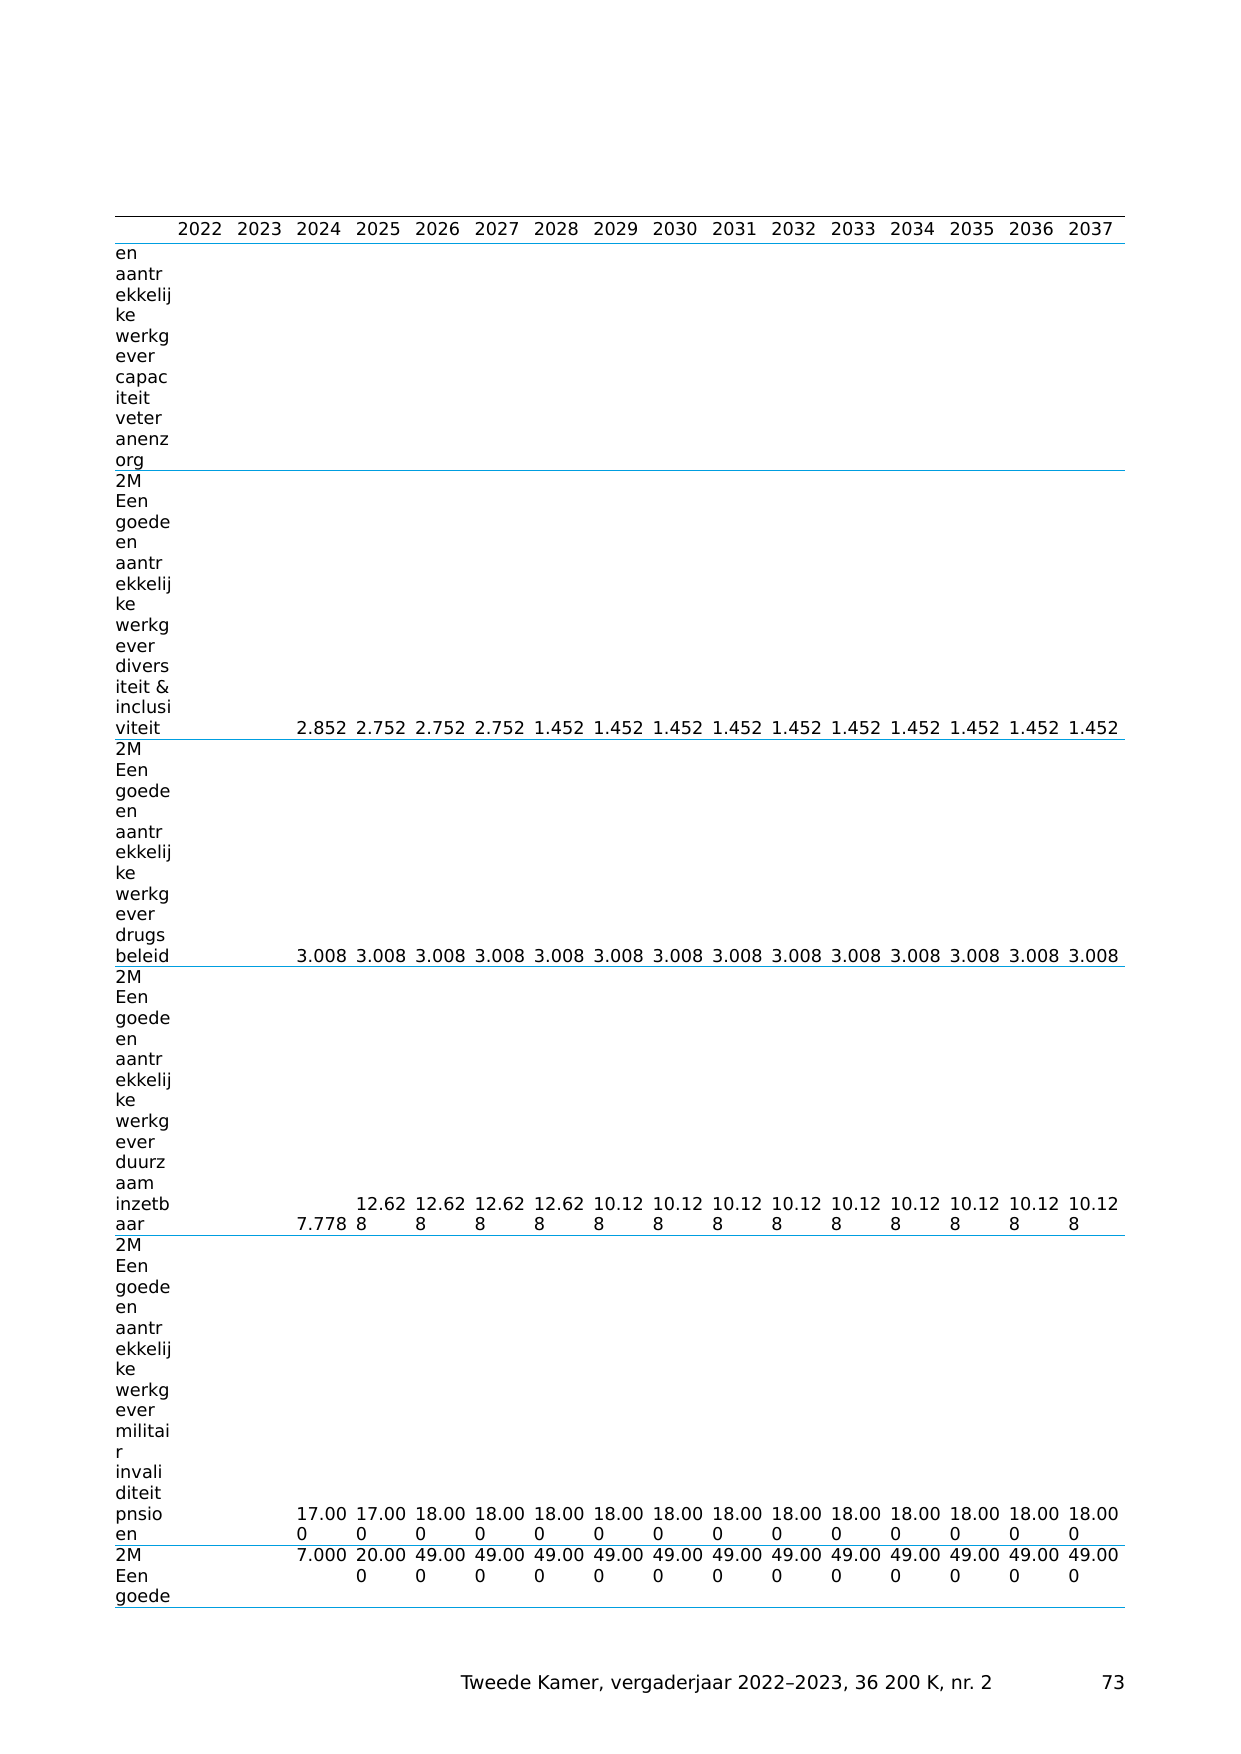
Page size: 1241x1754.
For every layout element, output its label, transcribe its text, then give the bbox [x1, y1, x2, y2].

table_cell [887, 244, 946, 470]
table_cell 2M Een goede [115, 1546, 174, 1607]
table_cell [828, 244, 887, 470]
table_cell [175, 244, 234, 470]
table_cell 7.000 [293, 1546, 353, 1607]
table_cell 1.452 [1006, 471, 1065, 739]
table_cell 49.000 [650, 1546, 709, 1607]
table_cell 2M Een goede en aantrekkelijke werkgever drugsbeleid [115, 740, 174, 966]
table_cell 18.000 [709, 1236, 768, 1545]
table_header Tabel 37 Artikel 1: Defensiebreed materieel [115, 191, 1125, 216]
table_cell 2031 [709, 217, 768, 243]
table_cell 2035 [946, 217, 1006, 243]
table_cell 2.752 [412, 471, 471, 739]
table_cell 2034 [887, 217, 946, 243]
table_cell 3.008 [887, 740, 946, 966]
table_cell [293, 244, 353, 470]
table_cell 2036 [1006, 217, 1065, 243]
table_cell 2029 [590, 217, 649, 243]
table_cell 1.452 [709, 471, 768, 739]
table_cell [234, 1236, 293, 1545]
table_cell [471, 244, 531, 470]
table_cell [768, 244, 828, 470]
table_cell [531, 244, 590, 470]
table_cell 49.000 [1006, 1546, 1065, 1607]
table_cell 49.000 [412, 1546, 471, 1607]
table_cell [234, 740, 293, 966]
table_cell 2M Een goede en aantrekkelijke werkgever militair invaliditeit pnsioen [115, 1236, 174, 1545]
table_cell 1.452 [531, 471, 590, 739]
table_cell 49.000 [1065, 1546, 1125, 1607]
table_cell [650, 244, 709, 470]
table_cell 2022 [175, 217, 234, 243]
table_cell 18.000 [412, 1236, 471, 1545]
table_cell 10.128 [590, 967, 649, 1235]
table_cell 18.000 [887, 1236, 946, 1545]
table_cell [412, 244, 471, 470]
table_cell 3.008 [353, 740, 412, 966]
table_cell [1065, 244, 1125, 470]
table_cell 18.000 [768, 1236, 828, 1545]
table_cell 2024 [293, 217, 353, 243]
table_cell 2.852 [293, 471, 353, 739]
table_cell 10.128 [768, 967, 828, 1235]
table_cell 2033 [828, 217, 887, 243]
table_cell 18.000 [471, 1236, 531, 1545]
table_cell 3.008 [412, 740, 471, 966]
table_cell 3.008 [590, 740, 649, 966]
table_cell [234, 1546, 293, 1607]
table_cell 12.628 [353, 967, 412, 1235]
table_cell 3.008 [650, 740, 709, 966]
table_cell [709, 244, 768, 470]
table_cell [234, 244, 293, 470]
table_cell 18.000 [828, 1236, 887, 1545]
table_cell 3.008 [1065, 740, 1125, 966]
table_cell 49.000 [768, 1546, 828, 1607]
table_cell [590, 244, 649, 470]
table_cell 3.008 [709, 740, 768, 966]
table_cell 3.008 [768, 740, 828, 966]
table_cell 20.000 [353, 1546, 412, 1607]
table_cell 3.008 [1006, 740, 1065, 966]
table_cell 2025 [353, 217, 412, 243]
table_cell 1.452 [1065, 471, 1125, 739]
table_cell 18.000 [531, 1236, 590, 1545]
table_cell [175, 740, 234, 966]
table_cell 10.128 [709, 967, 768, 1235]
table_cell en aantrekkelijke werkgever capaciteit veteranenzorg [115, 244, 174, 470]
table_cell 1.452 [768, 471, 828, 739]
table_cell [234, 967, 293, 1235]
table_cell 12.628 [531, 967, 590, 1235]
table_cell [946, 244, 1006, 470]
table_cell 2.752 [353, 471, 412, 739]
table_cell [175, 471, 234, 739]
table_cell 10.128 [946, 967, 1006, 1235]
table_cell 17.000 [293, 1236, 353, 1545]
table_cell [353, 244, 412, 470]
table_cell 10.128 [887, 967, 946, 1235]
table_cell [1006, 244, 1065, 470]
table_cell 2026 [412, 217, 471, 243]
table_cell 3.008 [293, 740, 353, 966]
table_cell 2030 [650, 217, 709, 243]
table_cell 1.452 [946, 471, 1006, 739]
table_cell 17.000 [353, 1236, 412, 1545]
table_cell 1.452 [590, 471, 649, 739]
table_cell 10.128 [828, 967, 887, 1235]
table_cell 49.000 [946, 1546, 1006, 1607]
table_cell 49.000 [709, 1546, 768, 1607]
table_cell 18.000 [650, 1236, 709, 1545]
table_cell 3.008 [471, 740, 531, 966]
table_cell 2.752 [471, 471, 531, 739]
table_cell 3.008 [531, 740, 590, 966]
table_cell [234, 471, 293, 739]
table_cell 10.128 [1006, 967, 1065, 1235]
table_cell 7.778 [293, 967, 353, 1235]
table_cell 49.000 [887, 1546, 946, 1607]
table_cell 2M Een goede en aantrekkelijke werkgever duurzaam inzetbaar [115, 967, 174, 1235]
table_cell 1.452 [887, 471, 946, 739]
table_cell [175, 1236, 234, 1545]
table_cell 49.000 [828, 1546, 887, 1607]
table_cell 18.000 [946, 1236, 1006, 1545]
table_cell 10.128 [1065, 967, 1125, 1235]
table_cell 3.008 [828, 740, 887, 966]
table_cell 2032 [768, 217, 828, 243]
table_cell 18.000 [1006, 1236, 1065, 1545]
table_cell 1.452 [828, 471, 887, 739]
table_cell 2037 [1065, 217, 1125, 243]
table_cell 2028 [531, 217, 590, 243]
table_cell 2027 [471, 217, 531, 243]
table_cell 18.000 [1065, 1236, 1125, 1545]
table_cell 2023 [234, 217, 293, 243]
table_cell [115, 217, 174, 243]
table_cell 49.000 [531, 1546, 590, 1607]
table_cell [175, 967, 234, 1235]
table_cell 12.628 [412, 967, 471, 1235]
table_cell 18.000 [590, 1236, 649, 1545]
table_cell 3.008 [946, 740, 1006, 966]
table_cell [175, 1546, 234, 1607]
table_cell 1.452 [650, 471, 709, 739]
table_cell 2M Een goede en aantrekkelijke werkgever diversiteit & inclusiviteit [115, 471, 174, 739]
table_cell 49.000 [590, 1546, 649, 1607]
table_cell 12.628 [471, 967, 531, 1235]
table_cell 10.128 [650, 967, 709, 1235]
table_cell 49.000 [471, 1546, 531, 1607]
